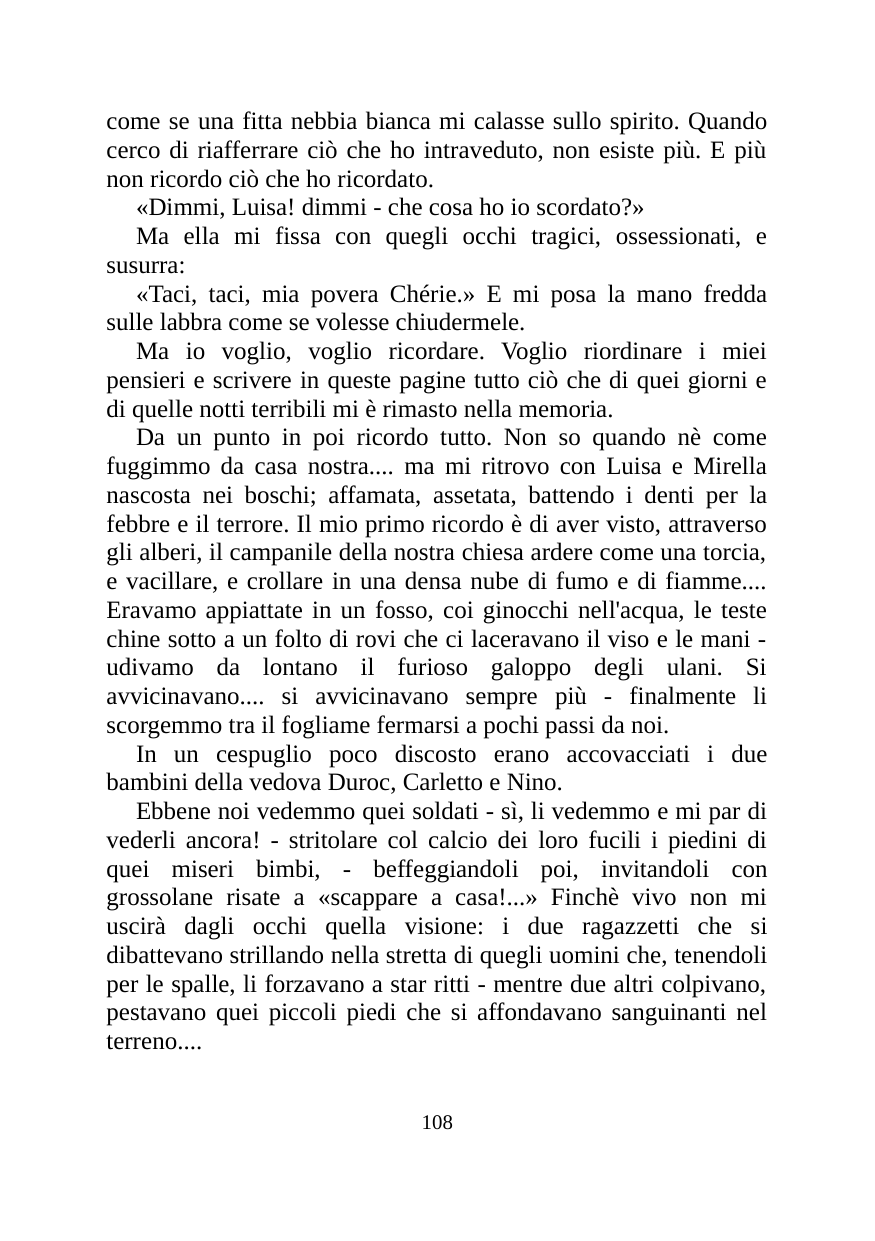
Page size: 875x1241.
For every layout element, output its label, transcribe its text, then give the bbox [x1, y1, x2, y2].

text In un cespuglio poco discosto erano accovacciati i due bambini della vedova Duroc, Carletto e Nino. [106, 739, 768, 796]
text «Taci, taci, mia povera Chérie.» E mi posa la mano fredda sulle labbra come se volesse chiudermele. [106, 279, 768, 336]
text Ebbene noi vedemmo quei soldati - sì, li vedemmo e mi par di vederli ancora! - stritolare col calcio dei loro fucili i piedini di quei miseri bimbi, - beffeggiandoli poi, invitandoli con grossolane risate a «scappare a casa!...» Finchè vivo non mi uscirà dagli occhi quella visione: i due ragazzetti che si dibattevano strillando nella stretta di quegli uomini che, tenendoli per le spalle, li forzavano a star ritti - mentre due altri colpivano, pestavano quei piccoli piedi che si affondavano sanguinanti nel terreno.... [106, 796, 768, 1055]
text come se una fitta nebbia bianca mi calasse sullo spirito. Quando cerco di riafferrare ciò che ho intraveduto, non esiste più. E più non ricordo ciò che ho ricordato. [106, 106, 768, 192]
text Ma ella mi fissa con quegli occhi tragici, ossessionati, e susurra: [106, 221, 768, 279]
text «Dimmi, Luisa! dimmi - che cosa ho io scordato?» [106, 192, 768, 221]
text Da un punto in poi ricordo tutto. Non so quando nè come fuggimmo da casa nostra.... ma mi ritrovo con Luisa e Mirella nascosta nei boschi; affamata, assetata, battendo i denti per la febbre e il terrore. Il mio primo ricordo è di aver visto, attraverso gli alberi, il campanile della nostra chiesa ardere come una torcia, e vacillare, e crollare in una densa nube di fumo e di fiamme.... Eravamo appiattate in un fosso, coi ginocchi nell'acqua, le teste chine sotto a un folto di rovi che ci laceravano il viso e le mani - udivamo da lontano il furioso galoppo degli ulani. Si avvicinavano.... si avvicinavano sempre più - finalmente li scorgemmo tra il fogliame fermarsi a pochi passi da noi. [106, 422, 768, 739]
text Ma io voglio, voglio ricordare. Voglio riordinare i miei pensieri e scrivere in queste pagine tutto ciò che di quei giorni e di quelle notti terribili mi è rimasto nella memoria. [106, 336, 768, 422]
